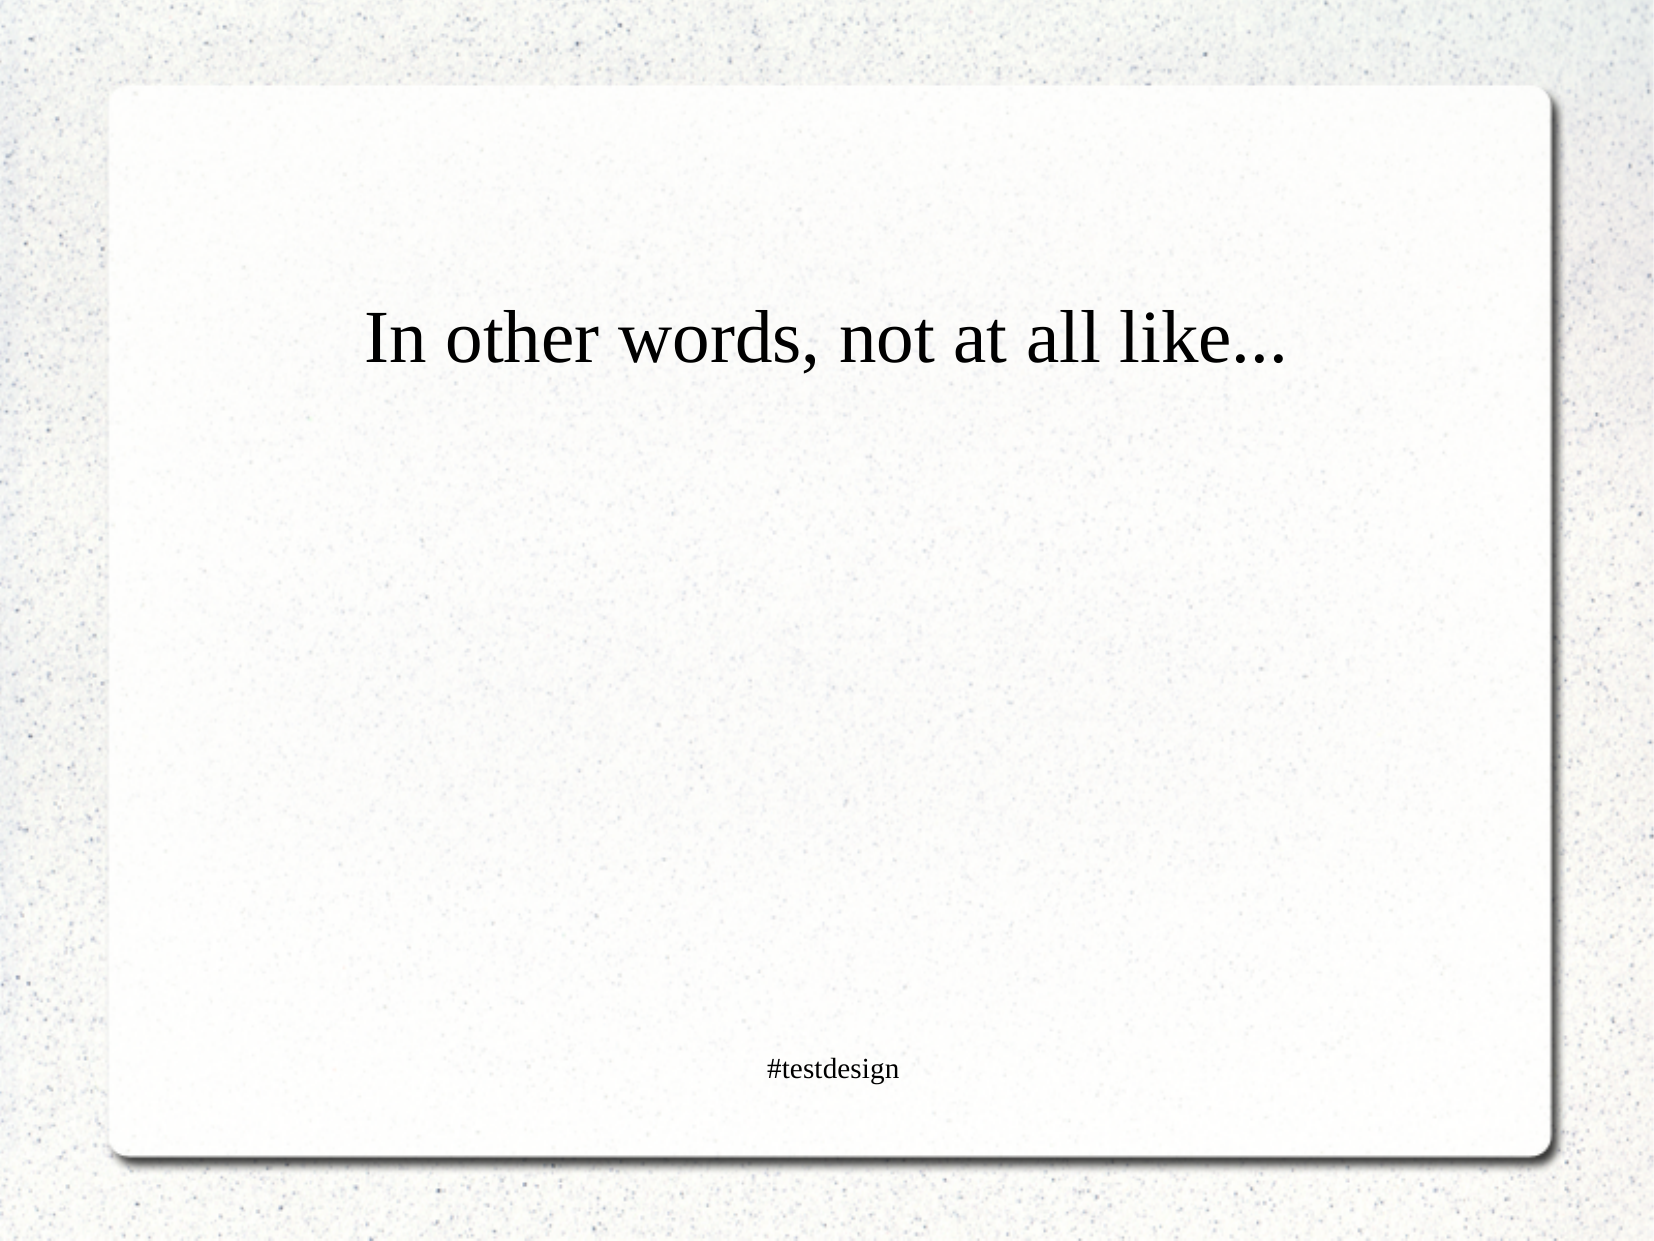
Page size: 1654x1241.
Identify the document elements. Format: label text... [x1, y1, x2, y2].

picture [0, 0, 1654, 1241]
subtitle In other words, not at all like... [147, 295, 1506, 945]
